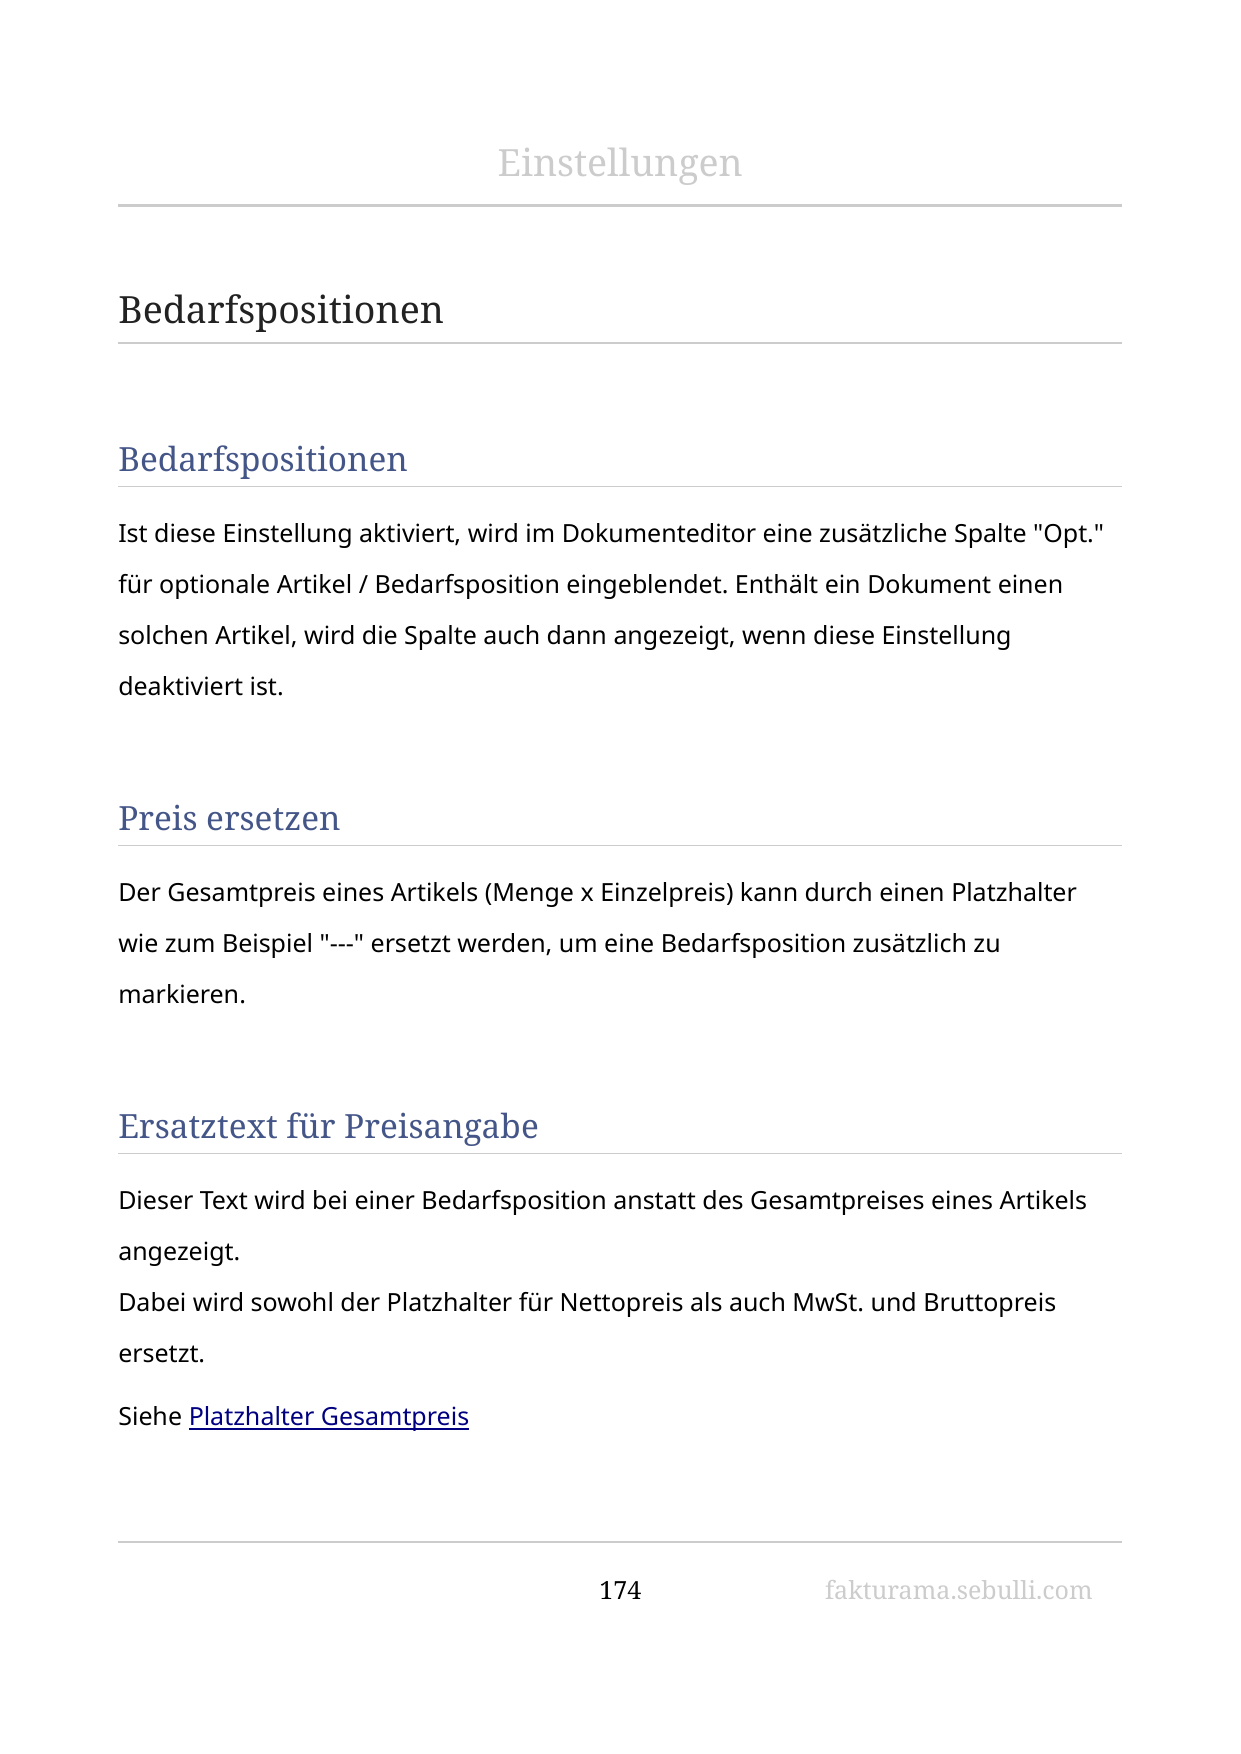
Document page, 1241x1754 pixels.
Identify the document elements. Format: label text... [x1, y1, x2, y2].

subtitle Ersatztext für Preisangabe [118, 1103, 1122, 1153]
subtitle Preis ersetzen [118, 795, 1122, 845]
text Dieser Text wird bei einer Bedarfsposition anstatt des Gesamtpreises eines Artikels angezeigt. Dabei wird sowohl der Platzhalter für Nettopreis als auch MwSt. und Bruttopreis ersetzt. [118, 1182, 1122, 1369]
subtitle Bedarfspositionen [118, 436, 1122, 486]
text Der Gesamtpreis eines Artikels (Menge x Einzelpreis) kann durch einen Platzhalter wie zum Beispiel "---" ersetzt werden, um eine Bedarfsposition zusätzlich zu markieren. [118, 874, 1122, 1011]
subtitle Bedarfspositionen [118, 283, 1122, 342]
text Ist diese Einstellung aktiviert, wird im Dokumenteditor eine zusätzliche Spalte "Opt." für optionale Artikel / Bedarfsposition eingeblendet. Enthält ein Dokument einen solchen Artikel, wird die Spalte auch dann angezeigt, wenn diese Einstellung deaktiviert ist. [118, 516, 1122, 703]
text Siehe Platzhalter Gesamtpreis [118, 1399, 1122, 1433]
